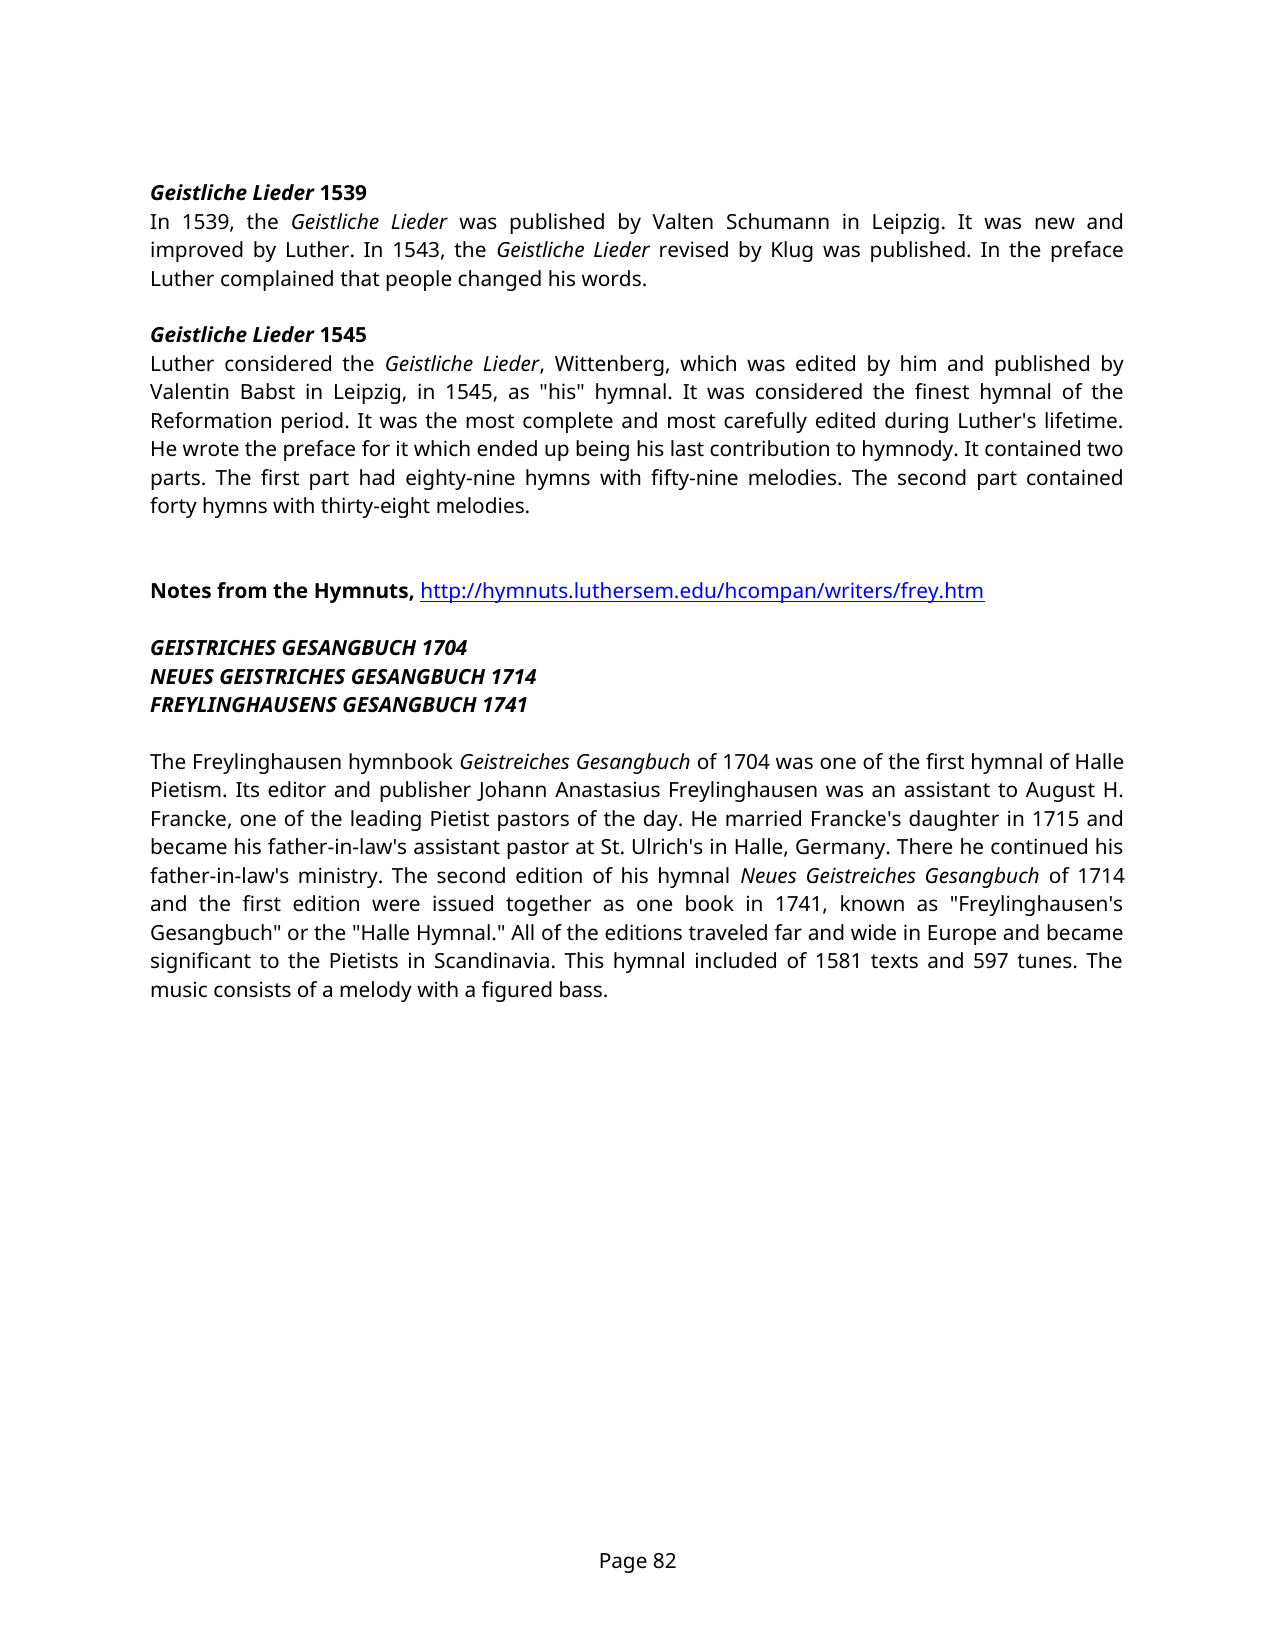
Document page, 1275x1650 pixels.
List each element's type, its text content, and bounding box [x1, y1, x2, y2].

text In 1539, the Geistliche Lieder was published by Valten Schumann in Leipzig. It was new and improved by Luther. In 1543, the Geistliche Lieder revised by Klug was published. In the preface Luther complained that people changed his words. [150, 207, 1125, 292]
text Geistliche Lieder 1539 [150, 178, 1125, 207]
text The Freylinghausen hymnbook Geistreiches Gesangbuch of 1704 was one of the first hymnal of Halle Pietism. Its editor and publisher Johann Anastasius Freylinghausen was an assistant to August H. Francke, one of the leading Pietist pastors of the day. He married Francke's daughter in 1715 and became his father-in-law's assistant pastor at St. Ulrich's in Halle, Germany. There he continued his father-in-law's ministry. The second edition of his hymnal Neues Geistreiches Gesangbuch of 1714 and the first edition were issued together as one book in 1741, known as "Freylinghausen's Gesangbuch" or the "Halle Hymnal." All of the editions traveled far and wide in Europe and became significant to the Pietists in Scandinavia. This hymnal included of 1581 texts and 597 tunes. The music consists of a melody with a figured bass. [150, 747, 1125, 1003]
text Geistliche Lieder 1545 [150, 321, 1125, 349]
text Notes from the Hymnuts, http://hymnuts.luthersem.edu/hcompan/writers/frey.htm [150, 577, 1125, 605]
subtitle NEUES GEISTRICHES GESANGBUCH 1714 [150, 662, 1125, 690]
subtitle GEISTRICHES GESANGBUCH 1704 [150, 633, 1125, 662]
subtitle FREYLINGHAUSENS GESANGBUCH 1741 [150, 690, 1125, 719]
text Luther considered the Geistliche Lieder, Wittenberg, which was edited by him and published by Valentin Babst in Leipzig, in 1545, as "his" hymnal. It was considered the finest hymnal of the Reformation period. It was the most complete and most carefully edited during Luther's lifetime. He wrote the preface for it which ended up being his last contribution to hymnody. It contained two parts. The first part had eighty-nine hymns with fifty-nine melodies. The second part contained forty hymns with thirty-eight melodies. [150, 349, 1125, 520]
